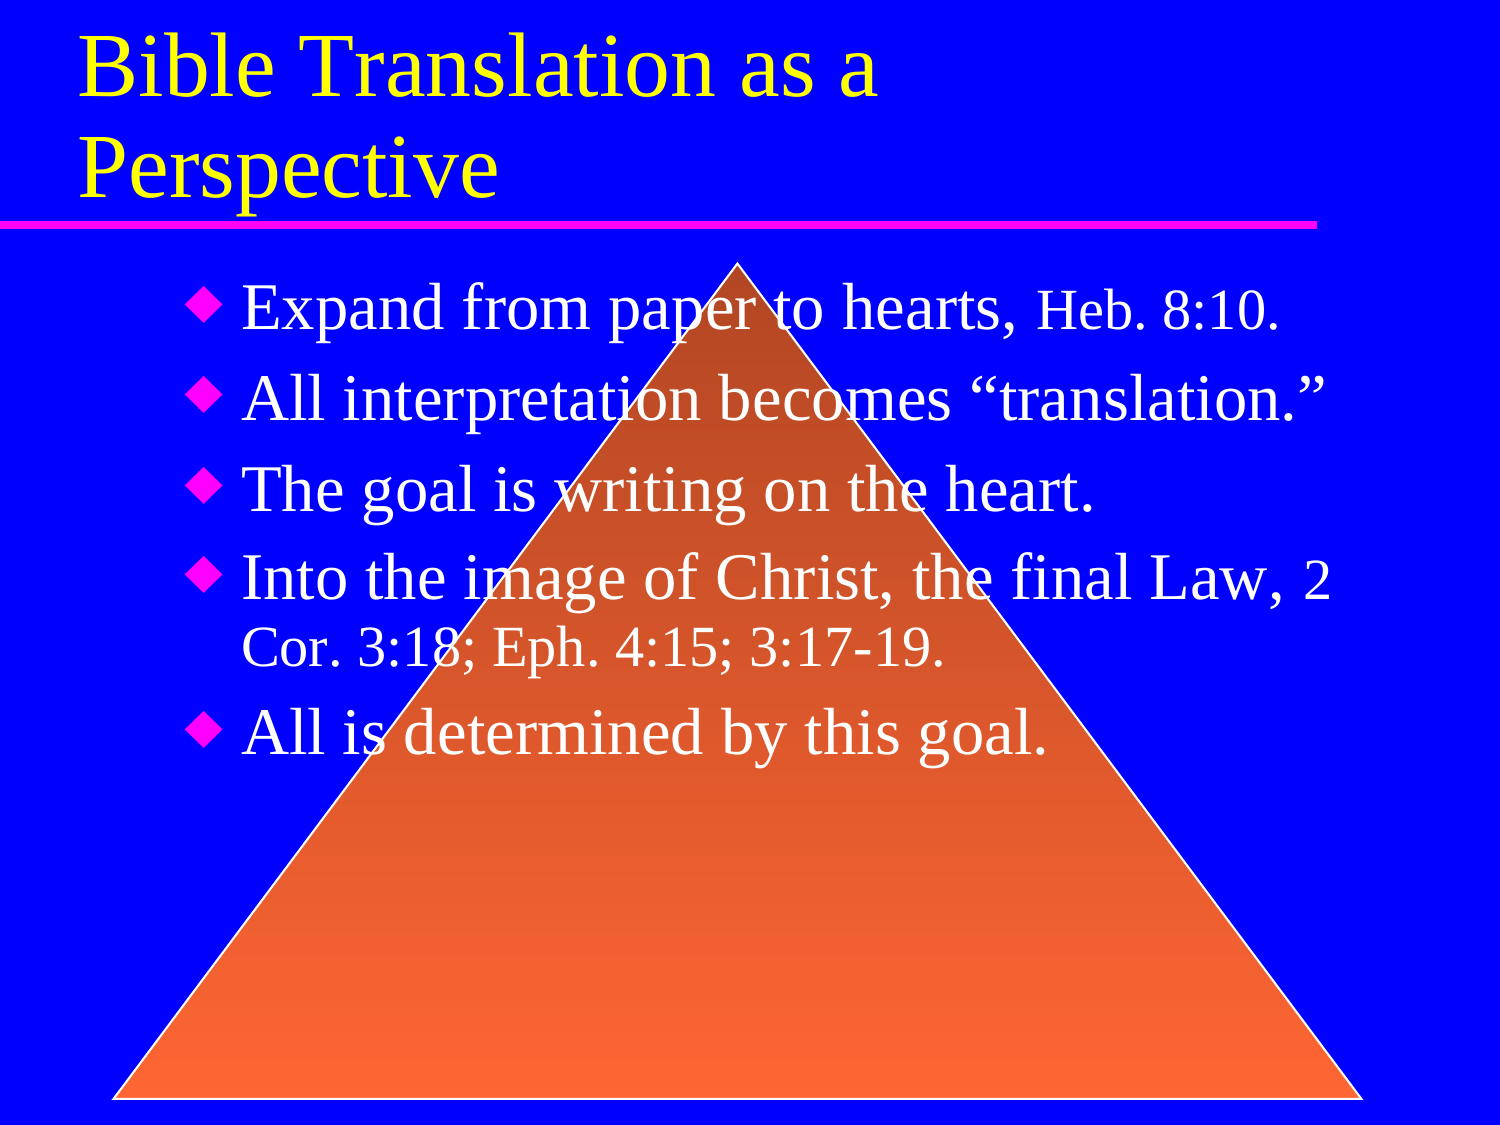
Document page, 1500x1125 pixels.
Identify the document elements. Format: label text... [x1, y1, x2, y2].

title Bible Translation as a Perspective [62, 6, 1338, 225]
list Expand from paper to hearts, Heb. 8:10. All interpretation becomes “translation.” The goal is writing on the heart. Into the image of Christ, the final Law, 2 Cor. 3:18; Eph. 4:15; 3:17-19. All is determined by this goal. [169, 262, 1438, 938]
text_box [113, 938, 1362, 1099]
